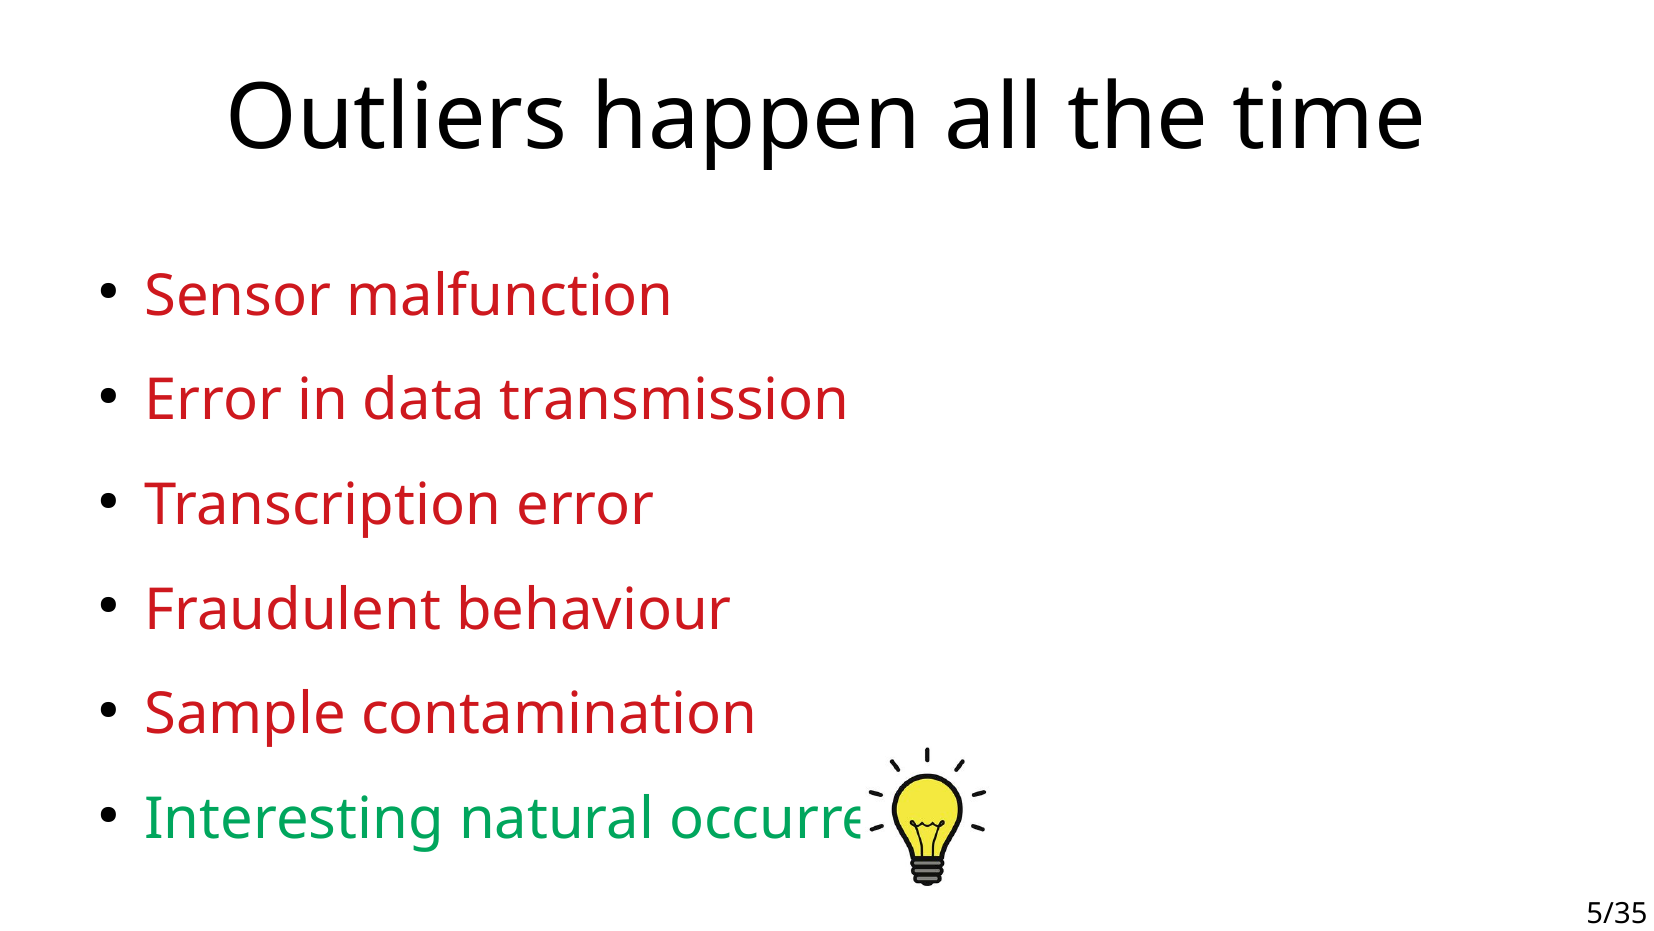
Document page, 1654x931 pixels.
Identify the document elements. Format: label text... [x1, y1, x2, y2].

list Sensor malfunction Error in data transmission Transcription error Fraudulent behaviour Sample contamination Interesting natural occurrence [82, 253, 1571, 861]
title Outliers happen all the time [82, 1, 1571, 226]
picture [860, 741, 998, 892]
